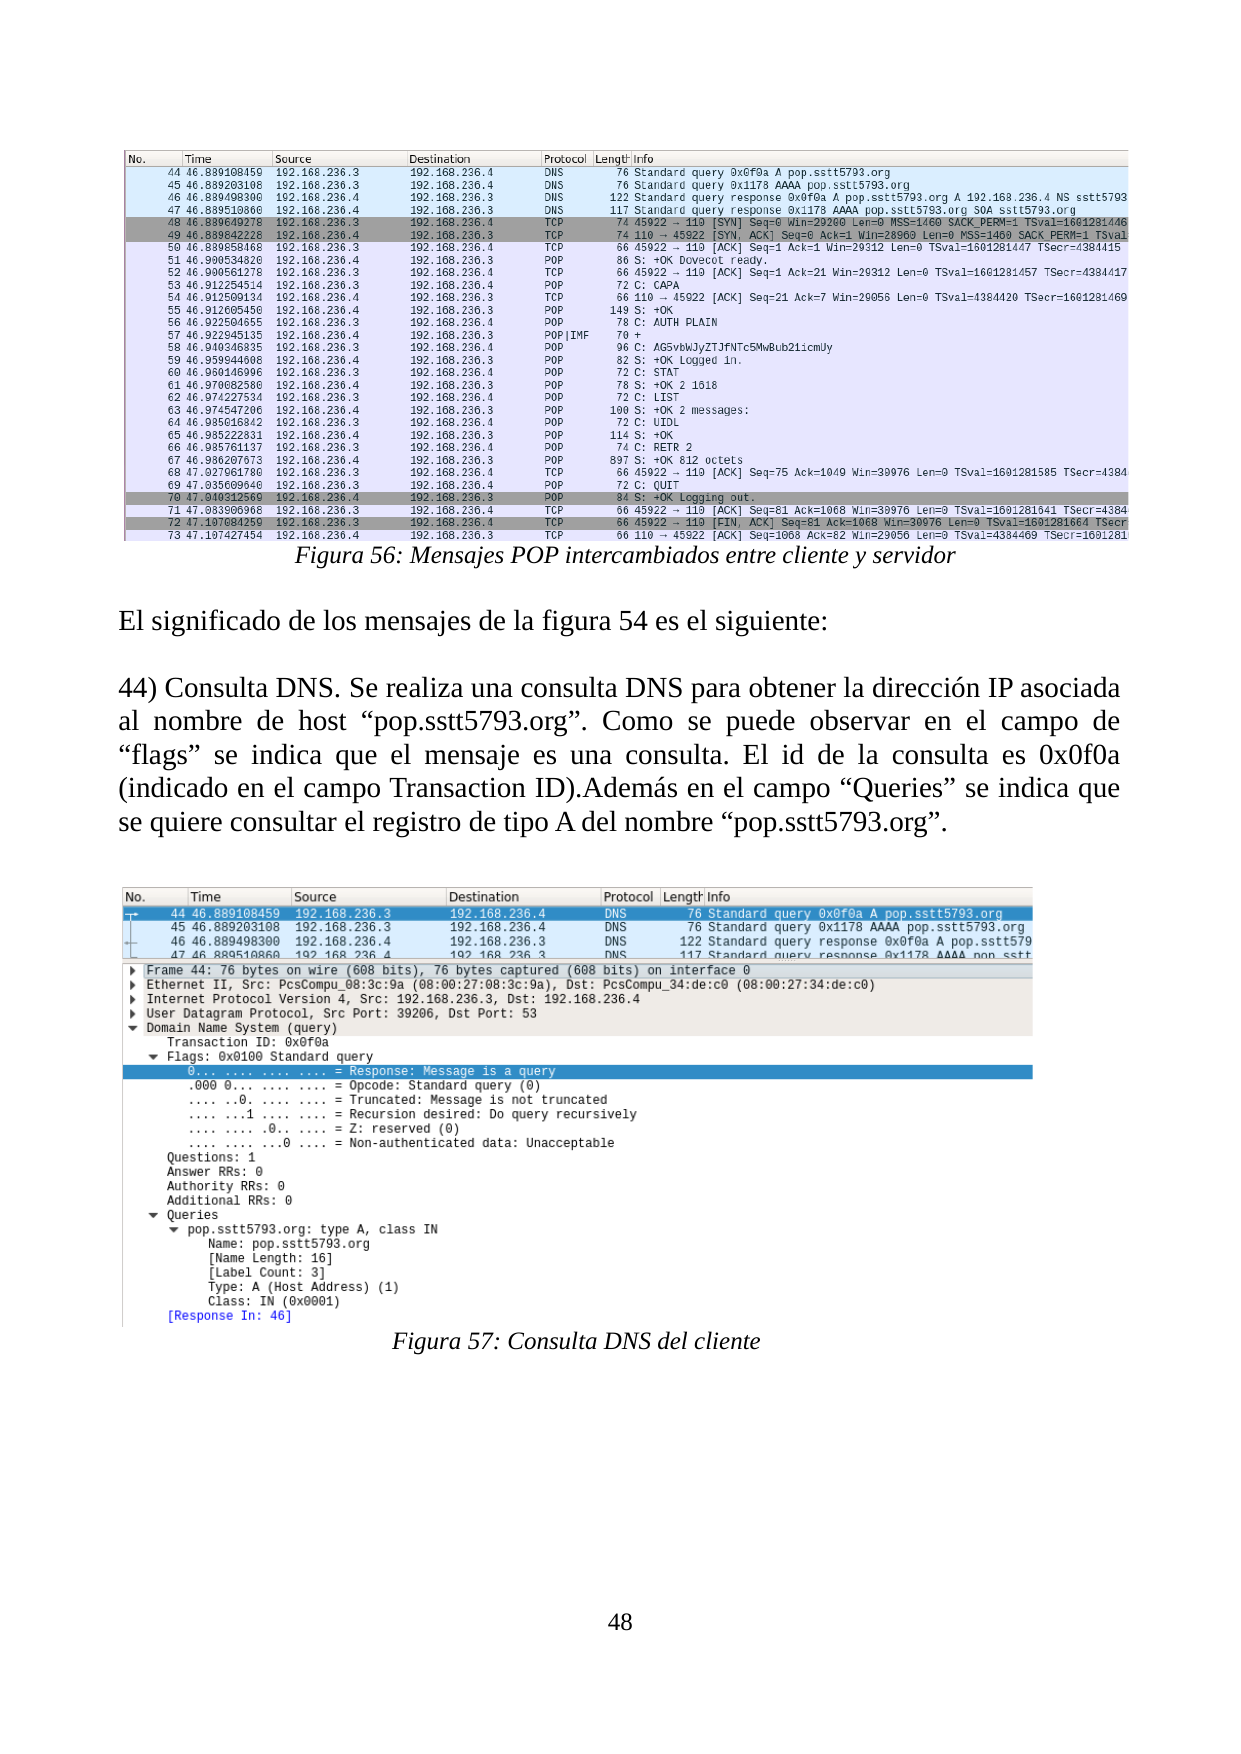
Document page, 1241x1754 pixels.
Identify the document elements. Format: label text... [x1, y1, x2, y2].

text 44) Consulta DNS. Se realiza una consulta DNS para obtener la dirección IP asociada al nombre de host “pop.sstt5793.org”. Como se puede observar en el campo de “flags” se indica que el mensaje es una consulta. El id de la consulta es 0x0f0a (indicado en el campo Transaction ID).Además en el campo “Queries” se indica que se quiere consultar el registro de tipo A del nombre “pop.sstt5793.org”. [118, 670, 1122, 837]
picture [122, 887, 1033, 1327]
text El significado de los mensajes de la figura 54 es el siguiente: [118, 603, 1122, 636]
picture [124, 150, 1129, 541]
text Figura 57: Consulta DNS del cliente [122, 1327, 1033, 1355]
text Figura 56: Mensajes POP intercambiados entre cliente y servidor [124, 541, 1128, 569]
